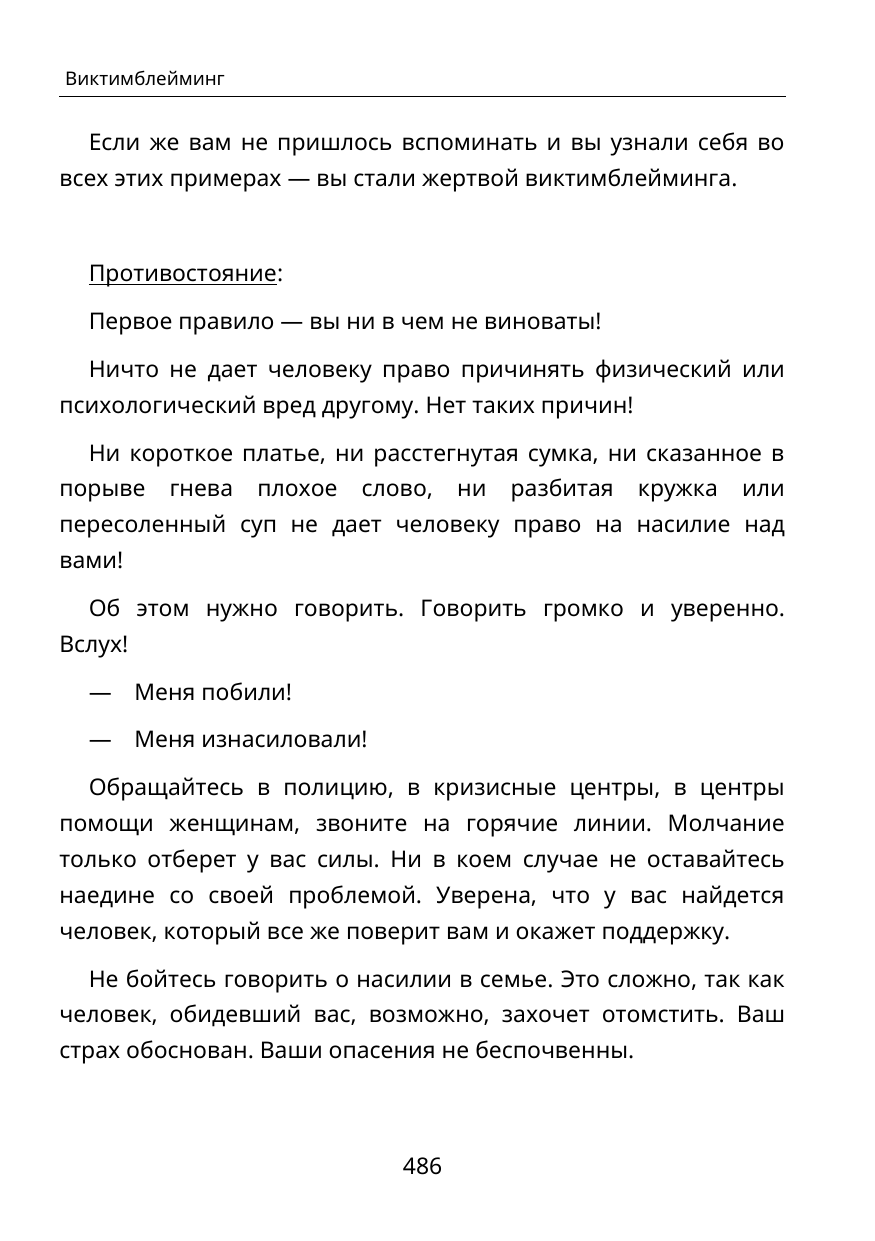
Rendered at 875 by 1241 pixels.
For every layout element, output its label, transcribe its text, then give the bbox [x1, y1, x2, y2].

list Меня побили! [59, 676, 786, 707]
text Противостояние: [59, 257, 786, 289]
text Ни короткое платье, ни расстегнутая сумка, ни сказанное в порыве гнева плохое слово, ни разбитая кружка или пересоленный суп не дает человеку право на насилие над вами! [59, 436, 786, 576]
list Меня изнасиловали! [59, 723, 786, 754]
text Обращайтесь в полицию, в кризисные центры, в центры помощи женщинам, звоните на горячие линии. Молчание только отберет у вас силы. Ни в коем случае не оставайтесь наедине со своей проблемой. Уверена, что у вас найдется человек, который все же поверит вам и окажет поддержку. [59, 771, 786, 946]
text Не бойтесь говорить о насилии в семье. Это сложно, так как человек, обидевший вас, возможно, захочет отомстить. Ваш страх обоснован. Ваши опасения не беспочвенны. [59, 962, 786, 1066]
text Ничто не дает человеку право причинять физический или психологический вред другому. Нет таких причин! [59, 353, 786, 420]
text Первое правило — вы ни в чем не виноваты! [59, 305, 786, 336]
text Если же вам не пришлось вспоминать и вы узнали себя во всех этих примерах — вы стали жертвой виктимблейминга. [59, 126, 786, 193]
text Об этом нужно говорить. Говорить громко и уверенно. Вслух! [59, 592, 786, 659]
